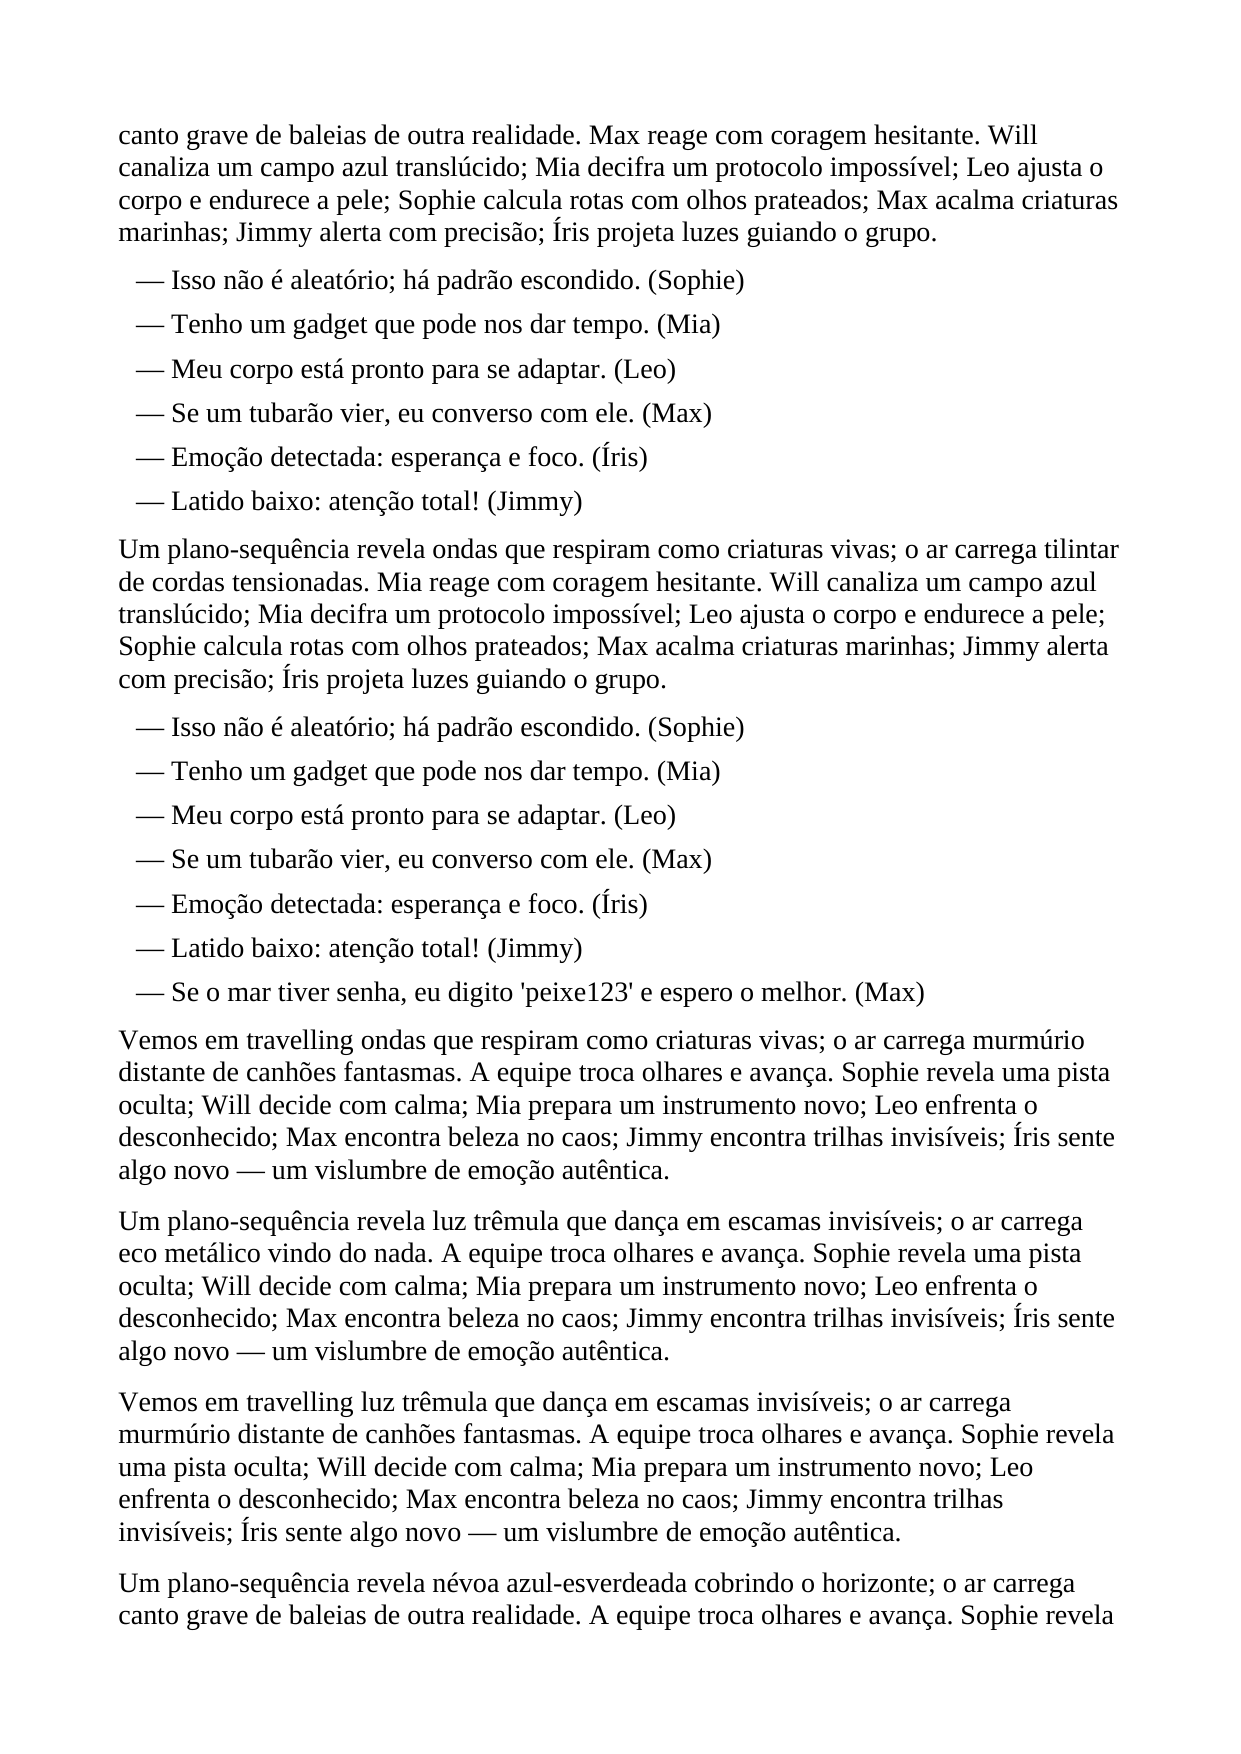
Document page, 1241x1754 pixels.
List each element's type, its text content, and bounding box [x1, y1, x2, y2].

text canto grave de baleias de outra realidade. Max reage com coragem hesitante. Will canaliza um campo azul translúcido; Mia decifra um protocolo impossível; Leo ajusta o corpo e endurece a pele; Sophie calcula rotas com olhos prateados; Max acalma criaturas marinhas; Jimmy alerta com precisão; Íris projeta luzes guiando o grupo. [118, 118, 1122, 248]
text — Isso não é aleatório; há padrão escondido. (Sophie) [118, 710, 1122, 742]
text — Se um tubarão vier, eu converso com ele. (Max) [118, 842, 1122, 875]
text — Latido baixo: atenção total! (Jimmy) [118, 931, 1122, 963]
text — Tenho um gadget que pode nos dar tempo. (Mia) [118, 754, 1122, 786]
text — Meu corpo está pronto para se adaptar. (Leo) [118, 798, 1122, 831]
text Vemos em travelling ondas que respiram como criaturas vivas; o ar carrega murmúrio distante de canhões fantasmas. A equipe troca olhares e avança. Sophie revela uma pista oculta; Will decide com calma; Mia prepara um instrumento novo; Leo enfrenta o desconhecido; Max encontra beleza no caos; Jimmy encontra trilhas invisíveis; Íris sente algo novo — um vislumbre de emoção autêntica. [118, 1023, 1122, 1185]
text — Tenho um gadget que pode nos dar tempo. (Mia) [118, 307, 1122, 340]
text Vemos em travelling luz trêmula que dança em escamas invisíveis; o ar carrega murmúrio distante de canhões fantasmas. A equipe troca olhares e avança. Sophie revela uma pista oculta; Will decide com calma; Mia prepara um instrumento novo; Leo enfrenta o desconhecido; Max encontra beleza no caos; Jimmy encontra trilhas invisíveis; Íris sente algo novo — um vislumbre de emoção autêntica. [118, 1385, 1122, 1547]
text — Isso não é aleatório; há padrão escondido. (Sophie) [118, 263, 1122, 296]
text Um plano-sequência revela luz trêmula que dança em escamas invisíveis; o ar carrega eco metálico vindo do nada. A equipe troca olhares e avança. Sophie revela uma pista oculta; Will decide com calma; Mia prepara um instrumento novo; Leo enfrenta o desconhecido; Max encontra beleza no caos; Jimmy encontra trilhas invisíveis; Íris sente algo novo — um vislumbre de emoção autêntica. [118, 1204, 1122, 1366]
text — Se um tubarão vier, eu converso com ele. (Max) [118, 396, 1122, 428]
text — Meu corpo está pronto para se adaptar. (Leo) [118, 352, 1122, 384]
text Um plano-sequência revela névoa azul-esverdeada cobrindo o horizonte; o ar carrega canto grave de baleias de outra realidade. A equipe troca olhares e avança. Sophie revela [118, 1566, 1122, 1631]
text — Latido baixo: atenção total! (Jimmy) [118, 484, 1122, 517]
text — Se o mar tiver senha, eu digito 'peixe123' e espero o melhor. (Max) [118, 975, 1122, 1008]
text Um plano-sequência revela ondas que respiram como criaturas vivas; o ar carrega tilintar de cordas tensionadas. Mia reage com coragem hesitante. Will canaliza um campo azul translúcido; Mia decifra um protocolo impossível; Leo ajusta o corpo e endurece a pele; Sophie calcula rotas com olhos prateados; Max acalma criaturas marinhas; Jimmy alerta com precisão; Íris projeta luzes guiando o grupo. [118, 532, 1122, 694]
text — Emoção detectada: esperança e foco. (Íris) [118, 440, 1122, 473]
text — Emoção detectada: esperança e foco. (Íris) [118, 887, 1122, 919]
